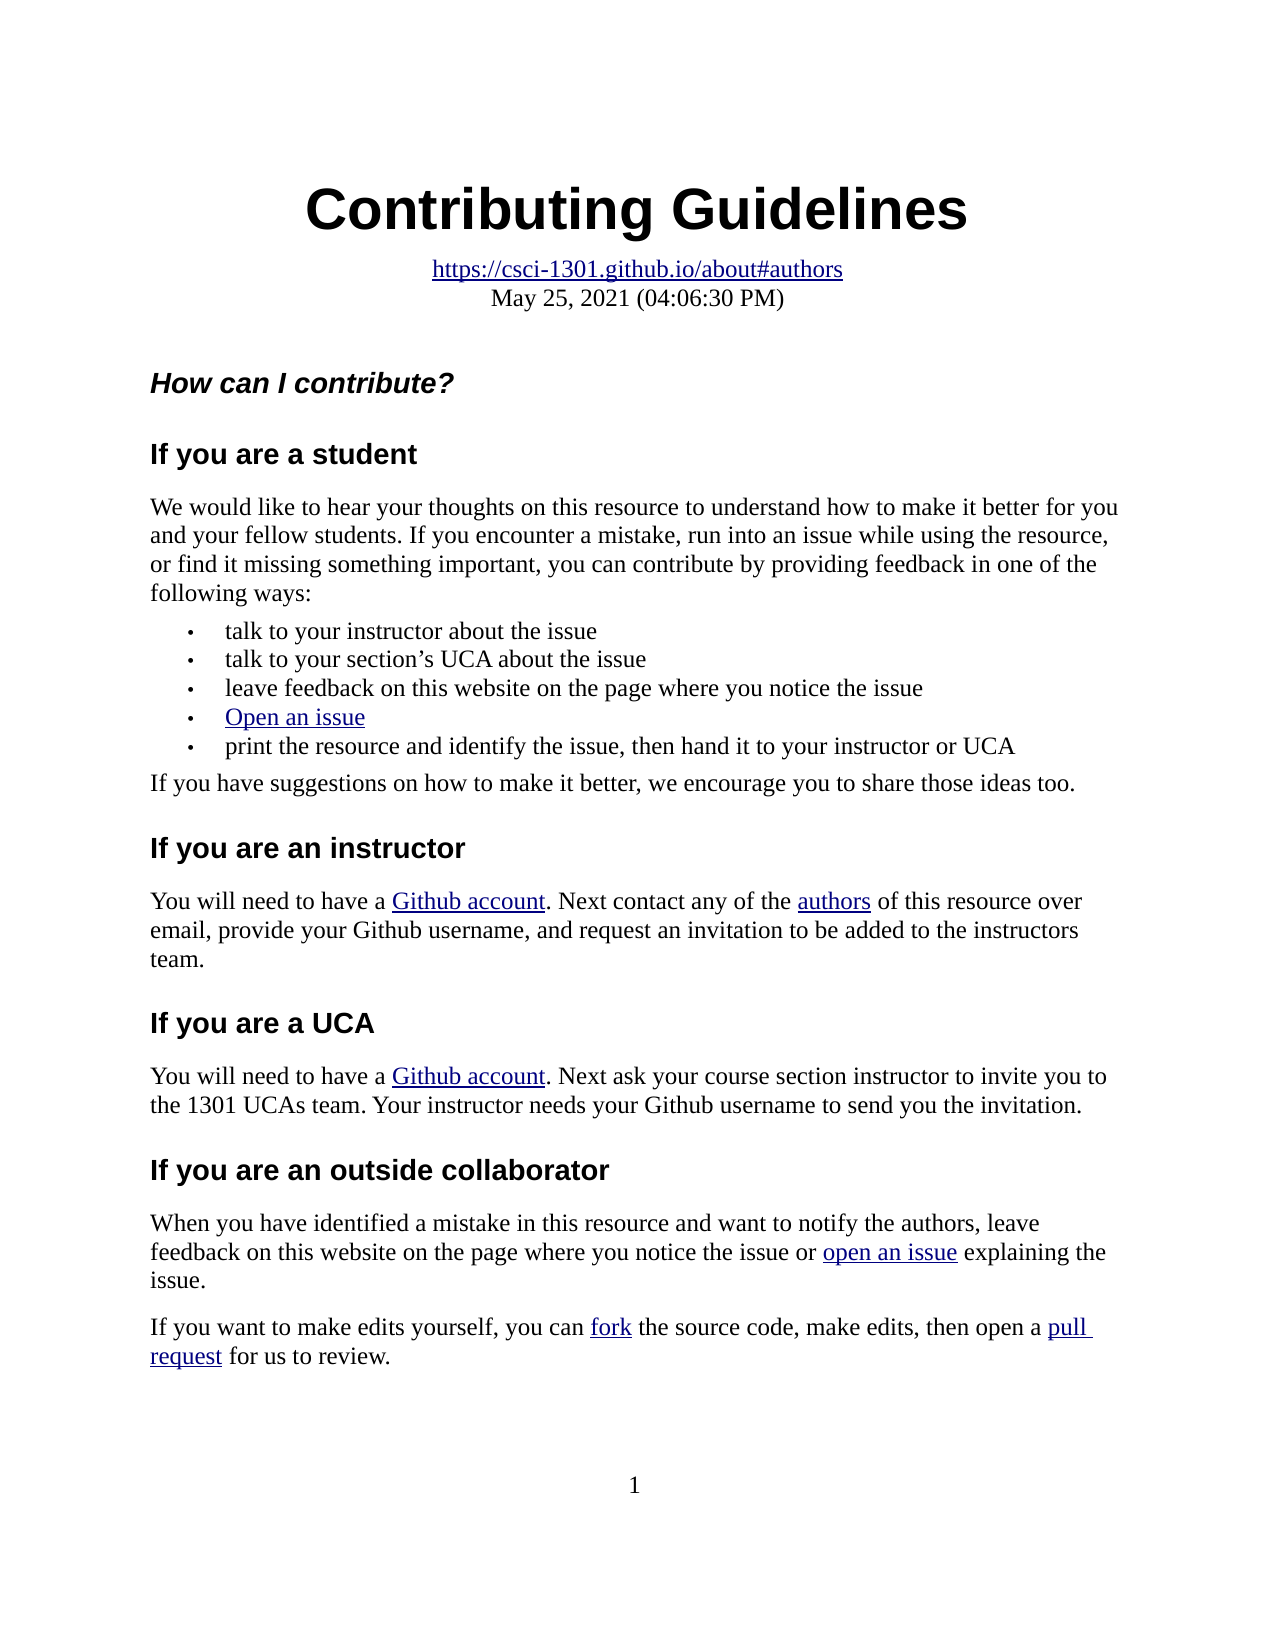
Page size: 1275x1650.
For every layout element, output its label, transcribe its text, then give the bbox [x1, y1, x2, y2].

title Contributing Guidelines [150, 175, 1125, 242]
list print the resource and identify the issue, then hand it to your instructor or UCA [187, 731, 1125, 759]
text https://csci-1301.github.io/about#authors [150, 254, 1125, 283]
text If you want to make edits yourself, you can fork the source code, make edits, then open a pull request for us to review. [150, 1312, 1125, 1369]
subtitle If you are an outside collaborator [150, 1153, 1125, 1186]
subtitle If you are an instructor [150, 831, 1125, 865]
list talk to your instructor about the issue [187, 616, 1125, 644]
text When you have identified a mistake in this resource and want to notify the authors, leave feedback on this website on the page where you notice the issue or open an issue explaining the issue. [150, 1208, 1125, 1294]
text We would like to hear your thoughts on this resource to understand how to make it better for you and your fellow students. If you encounter a mistake, run into an issue while using the resource, or find it missing something important, you can contribute by providing feedback in one of the following ways: [150, 492, 1125, 607]
list Open an issue [187, 702, 1125, 731]
text You will need to have a Github account. Next ask your course section instructor to invite you to the 1301 UCAs team. Your instructor needs your Github username to send you the invitation. [150, 1061, 1125, 1119]
text You will need to have a Github account. Next contact any of the authors of this resource over email, provide your Github username, and request an invitation to be added to the instructors team. [150, 886, 1125, 972]
list talk to your section’s UCA about the issue [187, 644, 1125, 673]
text If you have suggestions on how to make it better, we encourage you to share those ideas too. [150, 768, 1125, 797]
subtitle How can I contribute? [150, 366, 1125, 399]
list leave feedback on this website on the page where you notice the issue [187, 673, 1125, 702]
text May 25, 2021 (04:06:30 PM) [150, 283, 1125, 312]
subtitle If you are a UCA [150, 1006, 1125, 1040]
subtitle If you are a student [150, 437, 1125, 470]
